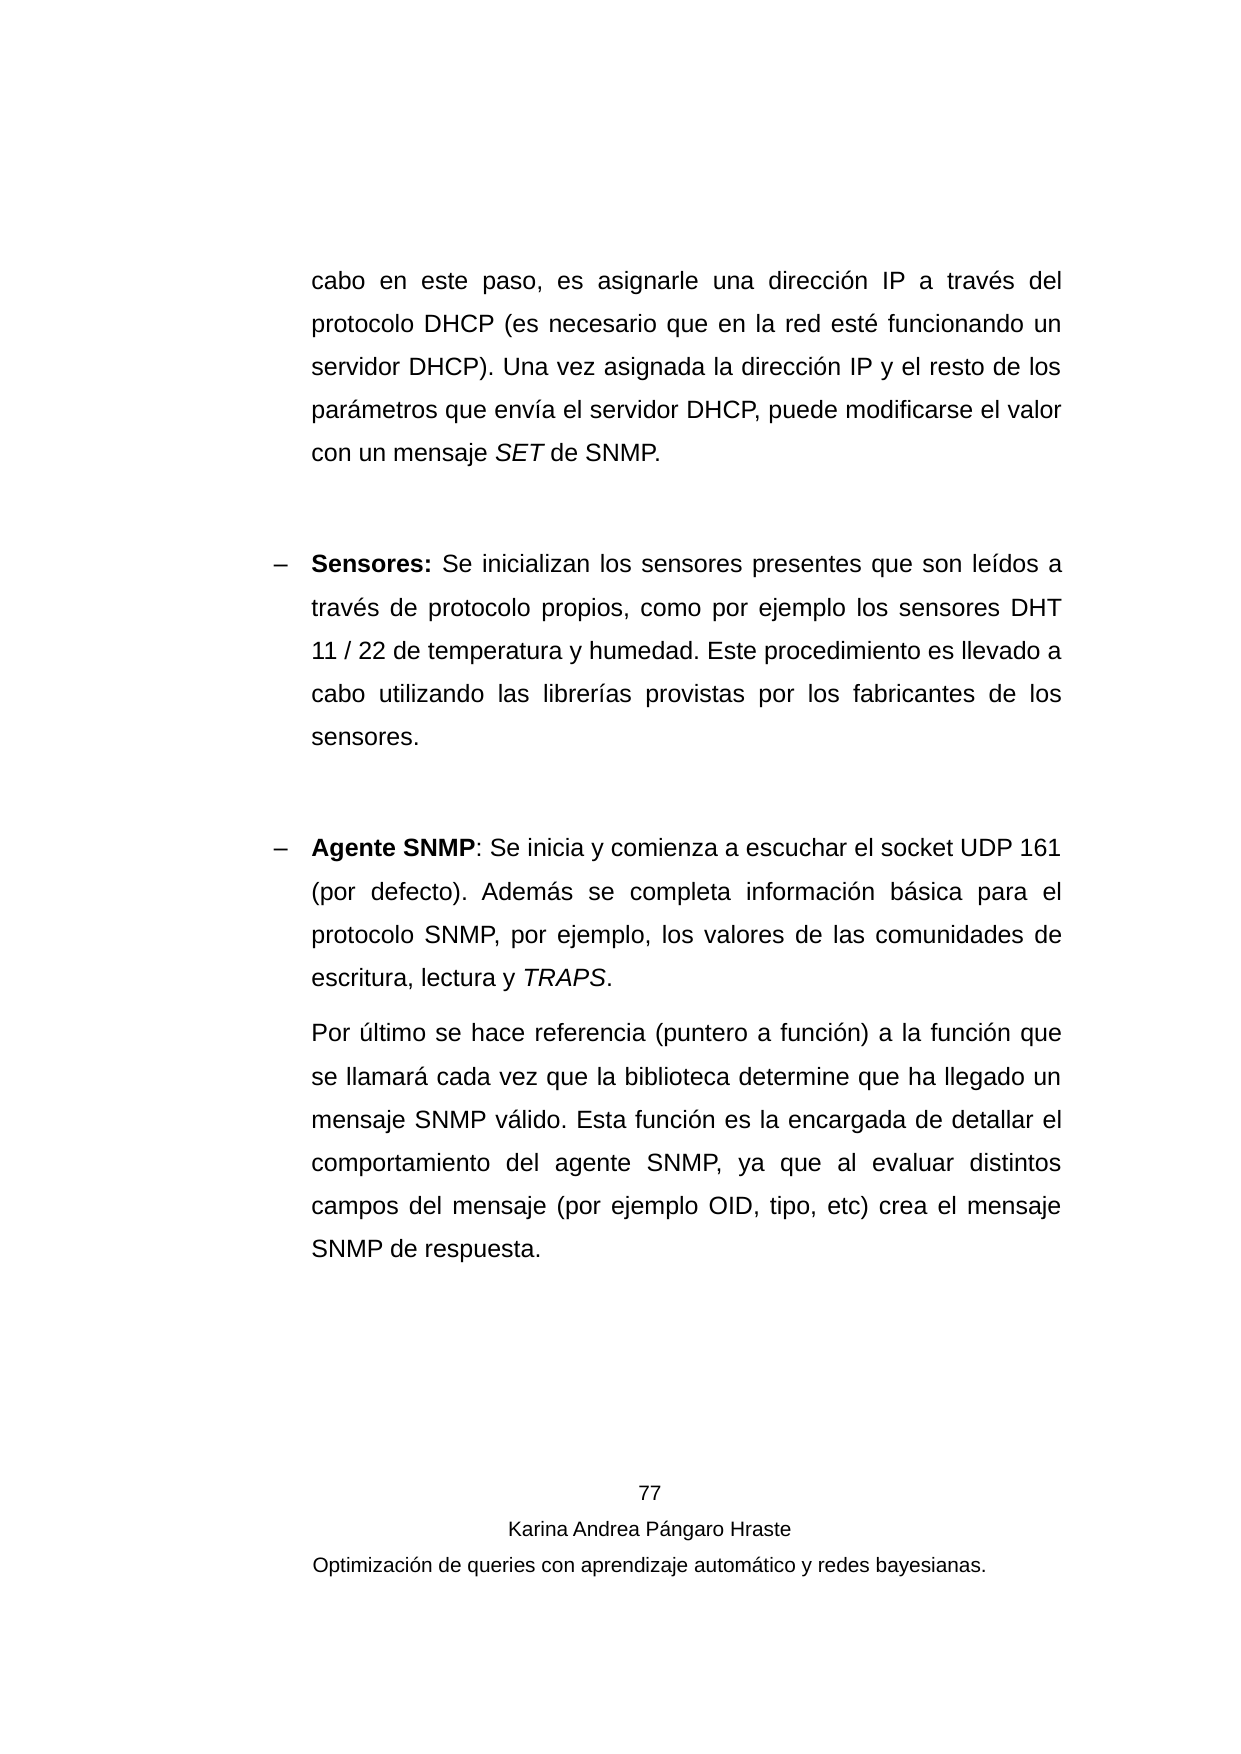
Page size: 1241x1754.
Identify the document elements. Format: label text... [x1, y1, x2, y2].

list cabo en este paso, es asignarle una dirección IP a través del protocolo DHCP (es necesario que en la red esté funcionando un servidor DHCP). Una vez asignada la dirección IP y el resto de los parámetros que envía el servidor DHCP, puede modificarse el valor con un mensaje SET de SNMP. [274, 266, 1063, 467]
list Sensores: Se inicializan los sensores presentes que son leídos a través de protocolo propios, como por ejemplo los sensores DHT 11 / 22 de temperatura y humedad. Este procedimiento es llevado a cabo utilizando las librerías provistas por los fabricantes de los sensores. [274, 549, 1063, 751]
list Agente SNMP: Se inicia y comienza a escuchar el socket UDP 161 (por defecto). Además se completa información básica para el protocolo SNMP, por ejemplo, los valores de las comunidades de escritura, lectura y TRAPS. [274, 833, 1063, 992]
list Por último se hace referencia (puntero a función) a la función que se llamará cada vez que la biblioteca determine que ha llegado un mensaje SNMP válido. Esta función es la encargada de detallar el comportamiento del agente SNMP, ya que al evaluar distintos campos del mensaje (por ejemplo OID, tipo, etc) crea el mensaje SNMP de respuesta. [274, 1018, 1063, 1263]
